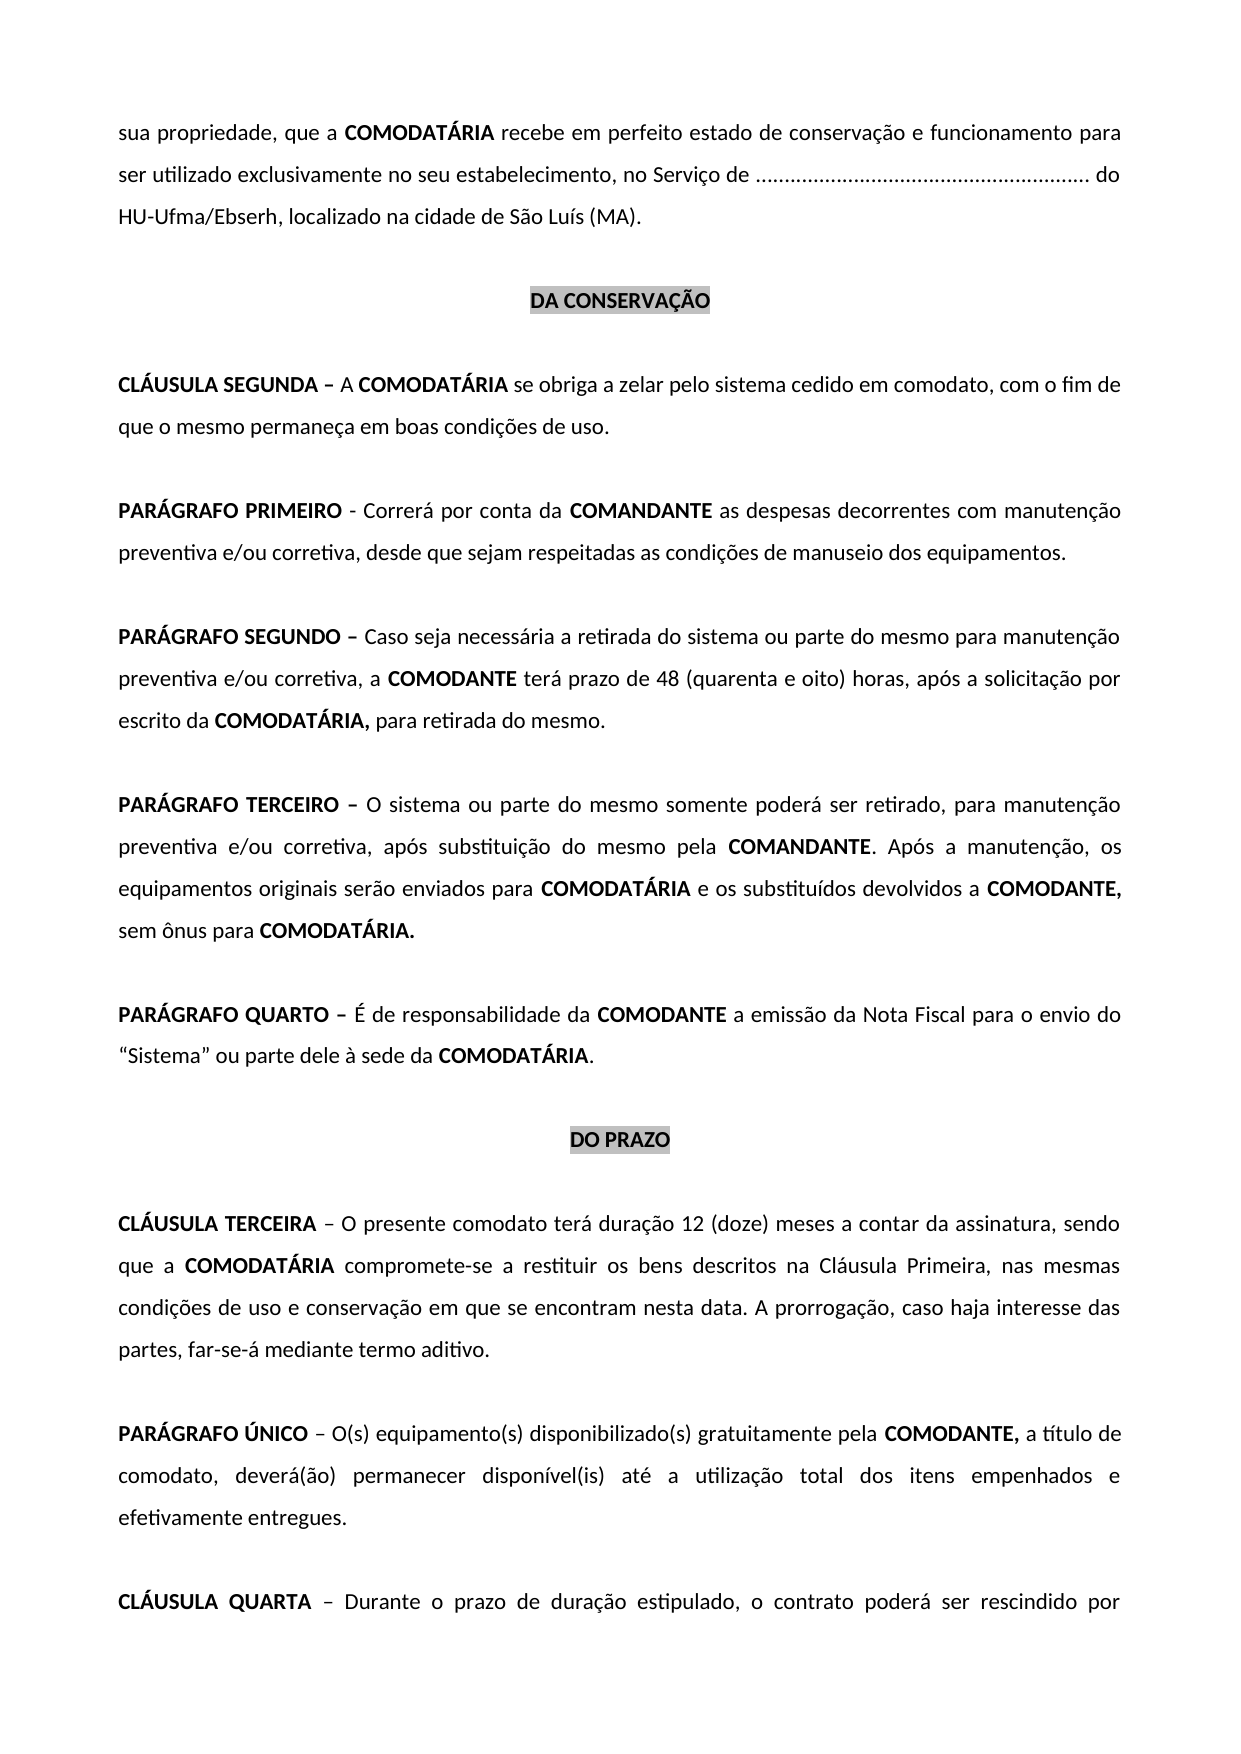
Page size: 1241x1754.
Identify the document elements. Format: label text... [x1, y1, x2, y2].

text PARÁGRAFO QUARTO – É de responsabilidade da COMODANTE a emissão da Nota Fiscal para o envio do “Sistema” ou parte dele à sede da COMODATÁRIA. [118, 1000, 1122, 1070]
text DA CONSERVAÇÃO [118, 286, 1122, 314]
text DO PRAZO [118, 1126, 1122, 1154]
text PARÁGRAFO ÚNICO – O(s) equipamento(s) disponibilizado(s) gratuitamente pela COMODANTE, a título de comodato, deverá(ão) permanecer disponível(is) até a utilização total dos itens empenhados e efetivamente entregues. [118, 1419, 1122, 1531]
text PARÁGRAFO SEGUNDO – Caso seja necessária a retirada do sistema ou parte do mesmo para manutenção preventiva e/ou corretiva, a COMODANTE terá prazo de 48 (quarenta e oito) horas, após a solicitação por escrito da COMODATÁRIA, para retirada do mesmo. [118, 622, 1122, 734]
text CLÁUSULA SEGUNDA – A COMODATÁRIA se obriga a zelar pelo sistema cedido em comodato, com o fim de que o mesmo permaneça em boas condições de uso. [118, 370, 1122, 440]
text PARÁGRAFO TERCEIRO – O sistema ou parte do mesmo somente poderá ser retirado, para manutenção preventiva e/ou corretiva, após substituição do mesmo pela COMANDANTE. Após a manutenção, os equipamentos originais serão enviados para COMODATÁRIA e os substituídos devolvidos a COMODANTE, sem ônus para COMODATÁRIA. [118, 790, 1122, 944]
text CLÁUSULA TERCEIRA – O presente comodato terá duração 12 (doze) meses a contar da assinatura, sendo que a COMODATÁRIA compromete-se a restituir os bens descritos na Cláusula Primeira, nas mesmas condições de uso e conservação em que se encontram nesta data. A prorrogação, caso haja interesse das partes, far-se-á mediante termo aditivo. [118, 1209, 1122, 1363]
text sua propriedade, que a COMODATÁRIA recebe em perfeito estado de conservação e funcionamento para ser utilizado exclusivamente no seu estabelecimento, no Serviço de .......................................................... do HU-Ufma/Ebserh, localizado na cidade de São Luís (MA). [118, 118, 1122, 230]
text CLÁUSULA QUARTA – Durante o prazo de duração estipulado, o contrato poderá ser rescindido por [118, 1587, 1122, 1615]
text PARÁGRAFO PRIMEIRO - Correrá por conta da COMANDANTE as despesas decorrentes com manutenção preventiva e/ou corretiva, desde que sejam respeitadas as condições de manuseio dos equipamentos. [118, 496, 1122, 566]
